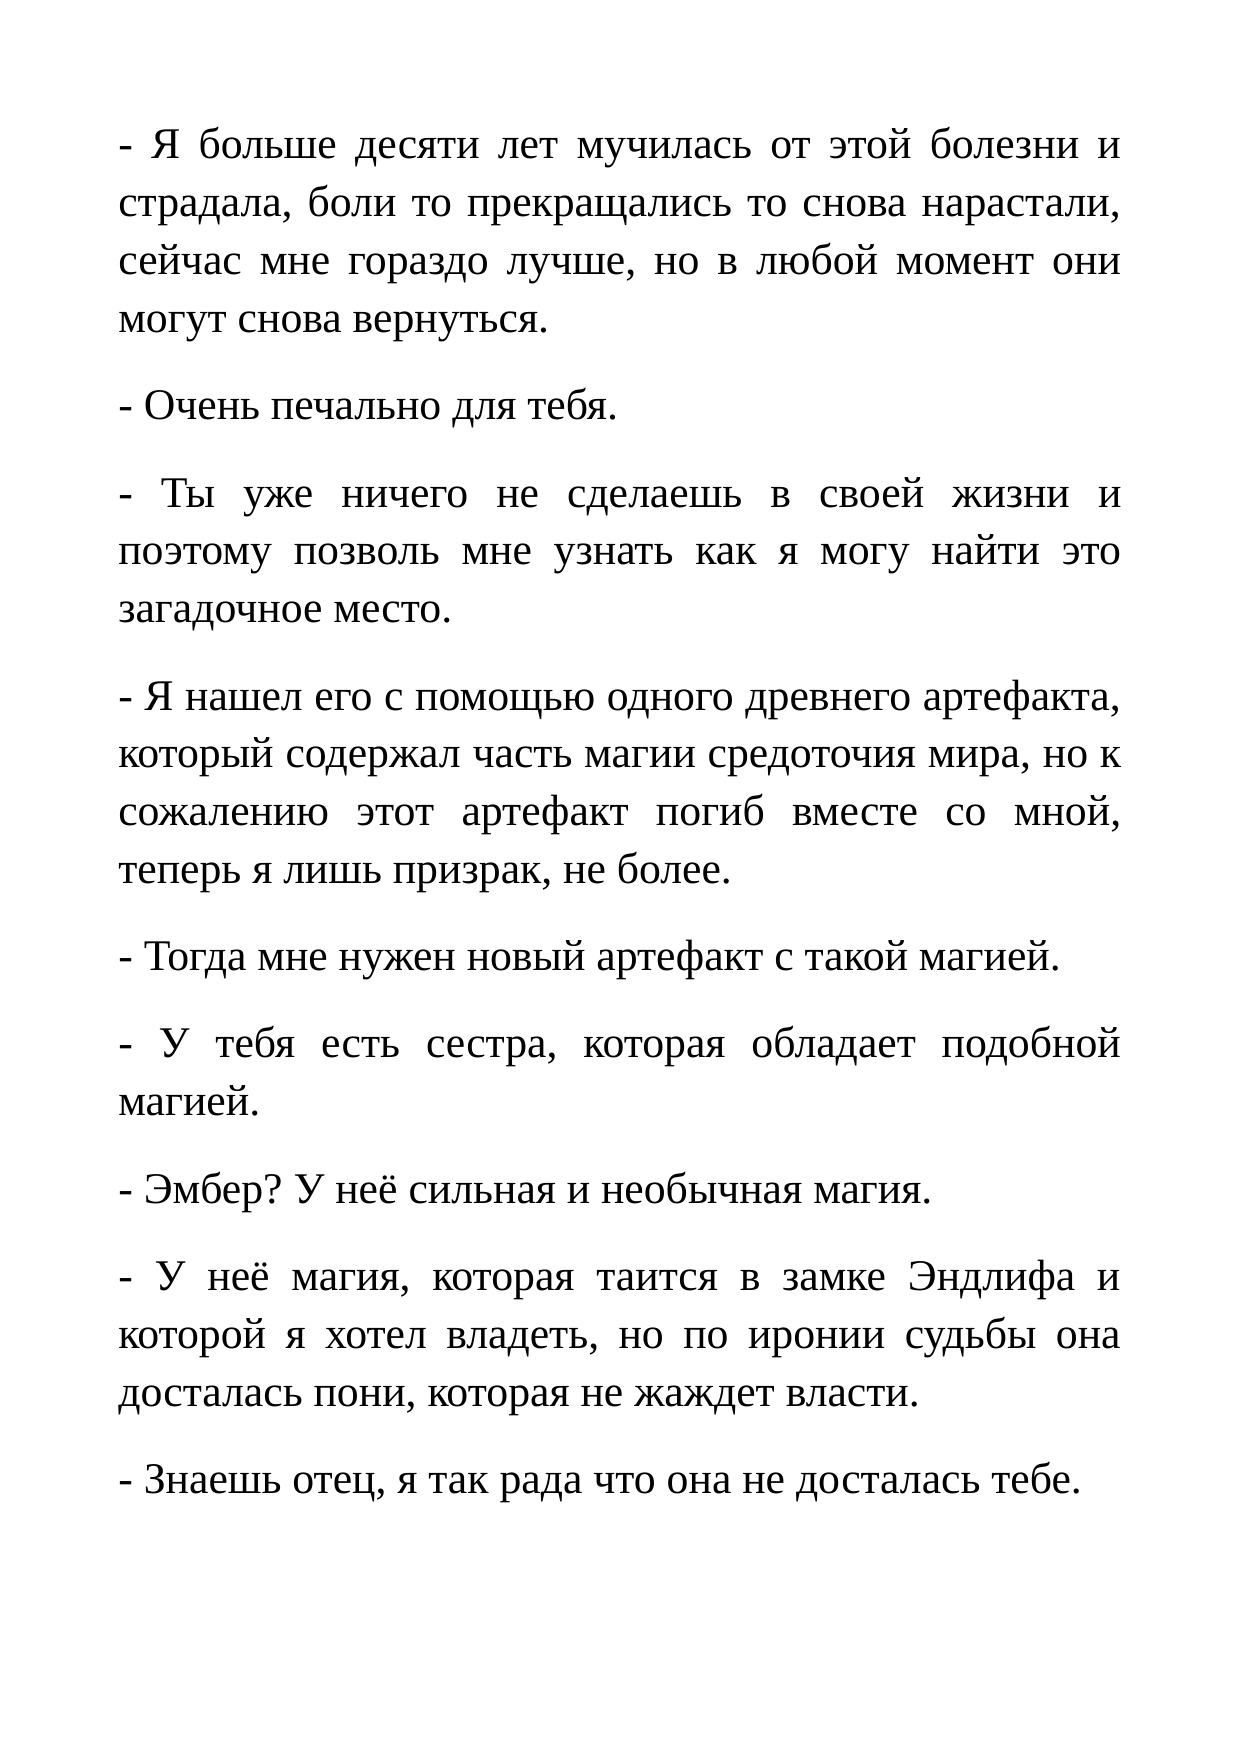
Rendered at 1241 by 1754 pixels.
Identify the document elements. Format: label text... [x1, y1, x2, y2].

text - У неё магия, которая таится в замке Эндлифа и которой я хотел владеть, но по иронии судьбы она досталась пони, которая не жаждет власти. [118, 1249, 1122, 1415]
text - Знаешь отец, я так рада что она не досталась тебе. [118, 1452, 1122, 1503]
text - Тогда мне нужен новый артефакт с такой магией. [118, 930, 1122, 980]
text - Я нашел его с помощью одного древнего артефакта, который содержал часть магии средоточия мира, но к сожалению этот артефакт погиб вместе со мной, теперь я лишь призрак, не более. [118, 669, 1122, 893]
text - Очень печально для тебя. [118, 379, 1122, 429]
text - У тебя есть сестра, которая обладает подобной магией. [118, 1017, 1122, 1125]
text - Я больше десяти лет мучилась от этой болезни и страдала, боли то прекращались то снова нарастали, сейчас мне гораздо лучше, но в любой момент они могут снова вернуться. [118, 118, 1122, 342]
text - Эмбер? У неё сильная и необычная магия. [118, 1162, 1122, 1212]
text - Ты уже ничего не сделаешь в своей жизни и поэтому позволь мне узнать как я могу найти это загадочное место. [118, 466, 1122, 632]
